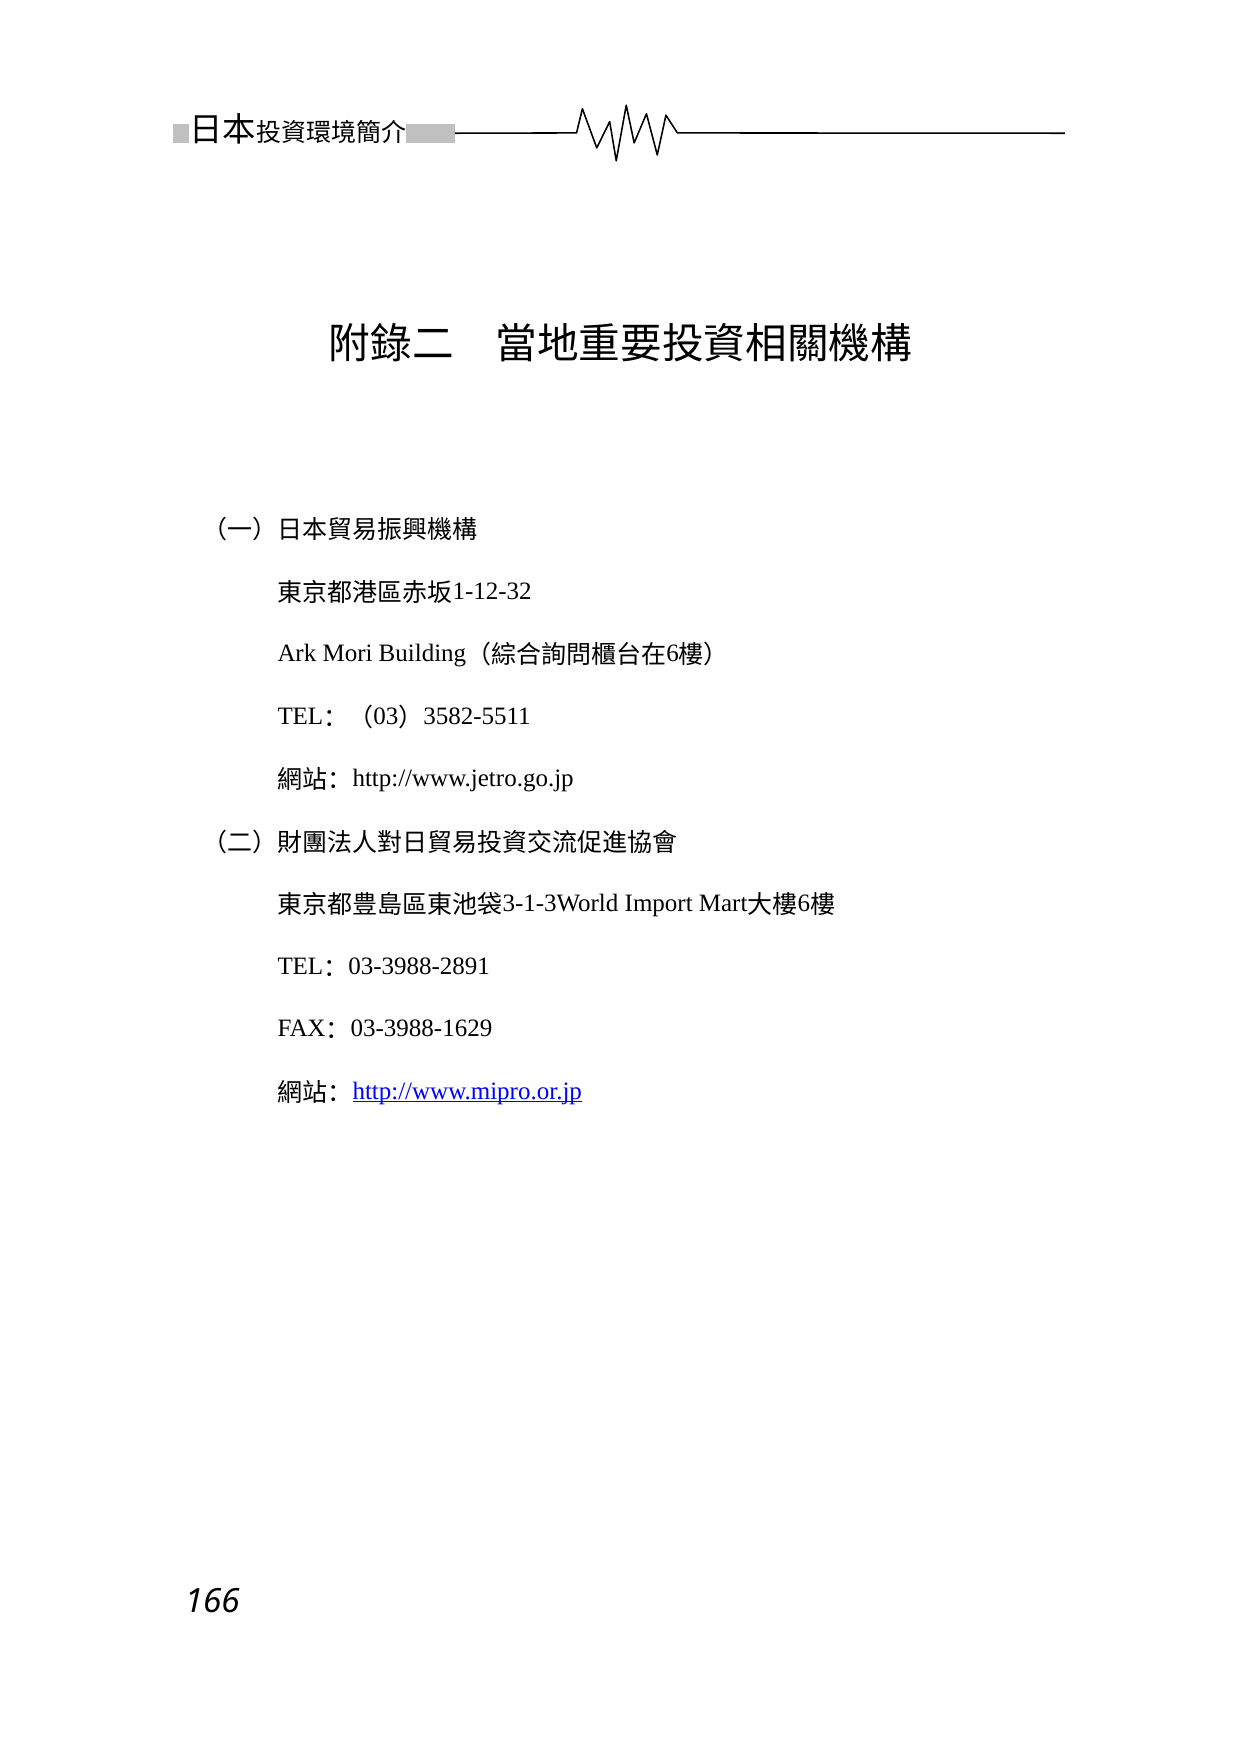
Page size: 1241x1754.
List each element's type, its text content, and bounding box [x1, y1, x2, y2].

text 東京都港區赤坂1-12-32 [202, 549, 1063, 611]
text Ark Mori Building（綜合詢問櫃台在6樓） [202, 611, 1063, 674]
text （一）日本貿易振興機構 [202, 486, 1063, 549]
text 附錄二 當地重要投資相關機構 [177, 299, 1063, 361]
text 網站：http://www.jetro.go.jp [202, 736, 1063, 799]
text TEL：（03）3582-5511 [202, 674, 1063, 736]
text （二）財團法人對日貿易投資交流促進協會 [202, 799, 1063, 861]
text FAX：03-3988-1629 [202, 986, 1063, 1049]
text TEL：03-3988-2891 [202, 924, 1063, 986]
text 網站：http://www.mipro.or.jp [202, 1049, 1063, 1111]
text 東京都豊島區東池袋3-1-3World Import Mart大樓6樓 [202, 861, 1063, 924]
